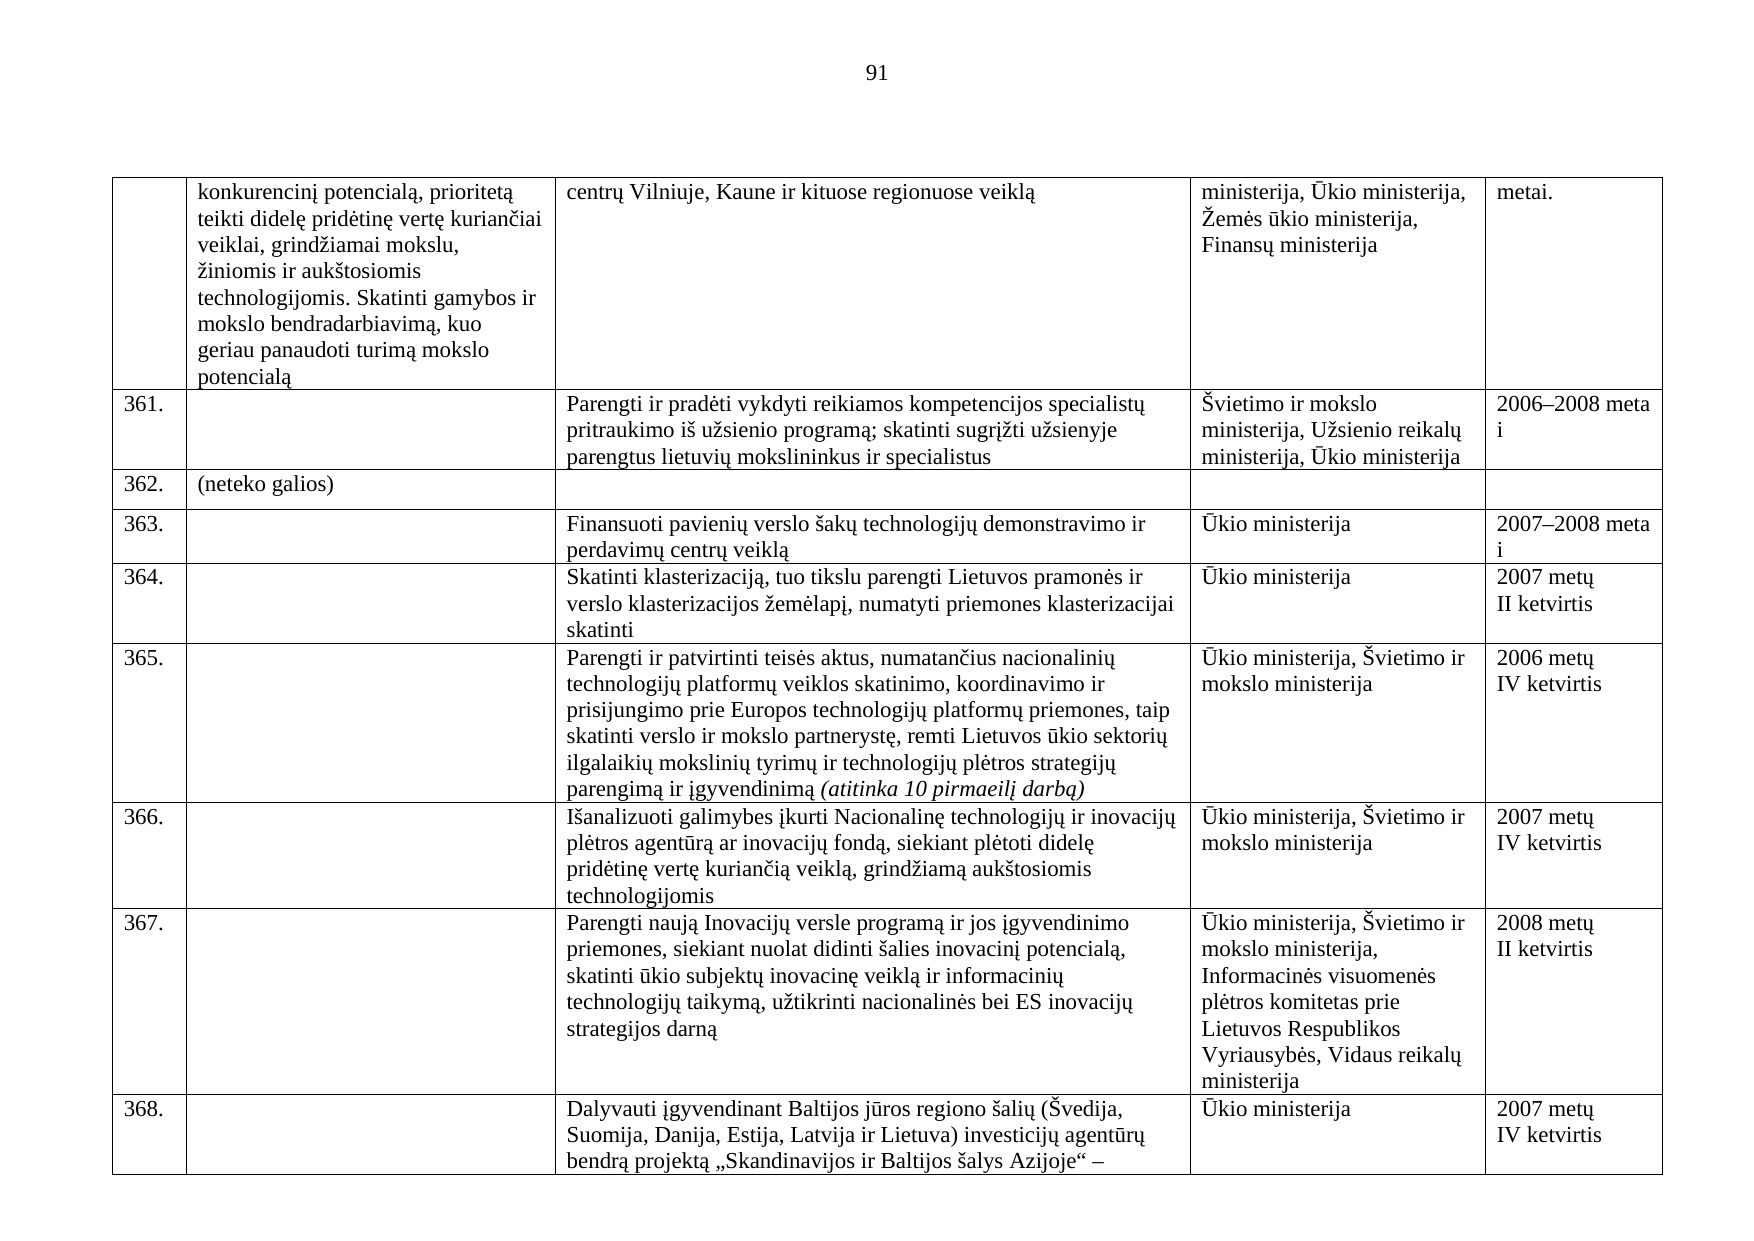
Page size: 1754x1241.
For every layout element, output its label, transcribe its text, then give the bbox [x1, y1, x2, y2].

table_cell [113, 178, 186, 389]
table_cell [187, 909, 555, 1094]
table_cell [187, 803, 555, 908]
table_cell 2007 metų II ketvirtis [1486, 564, 1662, 642]
table_cell (neteko galios) [187, 470, 555, 509]
table_cell Ūkio ministerija, Švietimo ir mokslo ministerija [1191, 644, 1485, 802]
table_cell Ūkio ministerija, Švietimo ir mokslo ministerija, Informacinės visuomenės plėtros komitetas prie Lietuvos Respublikos Vyriausybės, Vidaus reikalų ministerija [1191, 909, 1485, 1094]
table_cell Skatinti klasterizaciją, tuo tikslu parengti Lietuvos pramonės ir verslo klasterizacijos žemėlapį, numatyti priemones klasterizacijai skatinti [556, 564, 1190, 642]
table_cell [1191, 470, 1485, 509]
table_cell 365. [113, 644, 186, 802]
table_cell [187, 644, 555, 802]
table_cell 368. [113, 1095, 186, 1174]
table_cell [1486, 470, 1662, 509]
table_cell 2007 metų IV ketvirtis [1486, 1095, 1662, 1174]
table_cell Ūkio ministerija, Švietimo ir mokslo ministerija [1191, 803, 1485, 908]
table_cell 363. [113, 510, 186, 562]
table_cell 366. [113, 803, 186, 908]
table_cell Švietimo ir mokslo ministerija, Užsienio reikalų ministerija, Ūkio ministerija [1191, 390, 1485, 469]
table_cell 364. [113, 564, 186, 642]
table_cell 2006–2008 metai [1486, 390, 1662, 469]
table_cell Išanalizuoti galimybes įkurti Nacionalinę technologijų ir inovacijų plėtros agentūrą ar inovacijų fondą, siekiant plėtoti didelę pridėtinę vertę kuriančią veiklą, grindžiamą aukštosiomis technologijomis [556, 803, 1190, 908]
table_cell Parengti ir pradėti vykdyti reikiamos kompetencijos specialistų pritraukimo iš užsienio programą; skatinti sugrįžti užsienyje parengtus lietuvių mokslininkus ir specialistus [556, 390, 1190, 469]
table_cell 2008 metų II ketvirtis [1486, 909, 1662, 1094]
table_cell [187, 564, 555, 642]
table_cell centrų Vilniuje, Kaune ir kituose regionuose veiklą [556, 178, 1190, 389]
table_cell metai. [1486, 178, 1662, 389]
table_cell Dalyvauti įgyvendinant Baltijos jūros regiono šalių (Švedija, Suomija, Danija, Estija, Latvija ir Lietuva) investicijų agentūrų bendrą projektą „Skandinavijos ir Baltijos šalys Azijoje“ – [556, 1095, 1190, 1174]
table_cell ministerija, Ūkio ministerija, Žemės ūkio ministerija, Finansų ministerija [1191, 178, 1485, 389]
table_cell [556, 470, 1190, 509]
table_cell [187, 390, 555, 469]
table_cell Finansuoti pavienių verslo šakų technologijų demonstravimo ir perdavimų centrų veiklą [556, 510, 1190, 562]
table_cell Parengti naują Inovacijų versle programą ir jos įgyvendinimo priemones, siekiant nuolat didinti šalies inovacinį potencialą, skatinti ūkio subjektų inovacinę veiklą ir informacinių technologijų taikymą, užtikrinti nacionalinės bei ES inovacijų strategijos darną [556, 909, 1190, 1094]
table_cell [187, 510, 555, 562]
table_cell [187, 1095, 555, 1174]
table_cell Ūkio ministerija [1191, 1095, 1485, 1174]
table_cell 362. [113, 470, 186, 509]
table_cell 2006 metų IV ketvirtis [1486, 644, 1662, 802]
table_cell Ūkio ministerija [1191, 510, 1485, 562]
table_cell 2007 metų IV ketvirtis [1486, 803, 1662, 908]
table_cell Ūkio ministerija [1191, 564, 1485, 642]
table_cell 367. [113, 909, 186, 1094]
table_cell Parengti ir patvirtinti teisės aktus, numatančius nacionalinių technologijų platformų veiklos skatinimo, koordinavimo ir prisijungimo prie Europos technologijų platformų priemones, taip skatinti verslo ir mokslo partnerystę, remti Lietuvos ūkio sektorių ilgalaikių mokslinių tyrimų ir technologijų plėtros strategijų parengimą ir įgyvendinimą (atitinka 10 pirmaeilį darbą) [556, 644, 1190, 802]
table_cell 2007–2008 metai [1486, 510, 1662, 562]
table_cell konkurencinį potencialą, prioritetą teikti didelę pridėtinę vertę kuriančiai veiklai, grindžiamai mokslu, žiniomis ir aukštosiomis technologijomis. Skatinti gamybos ir mokslo bendradarbiavimą, kuo geriau panaudoti turimą mokslo potencialą [187, 178, 555, 389]
table_cell 361. [113, 390, 186, 469]
